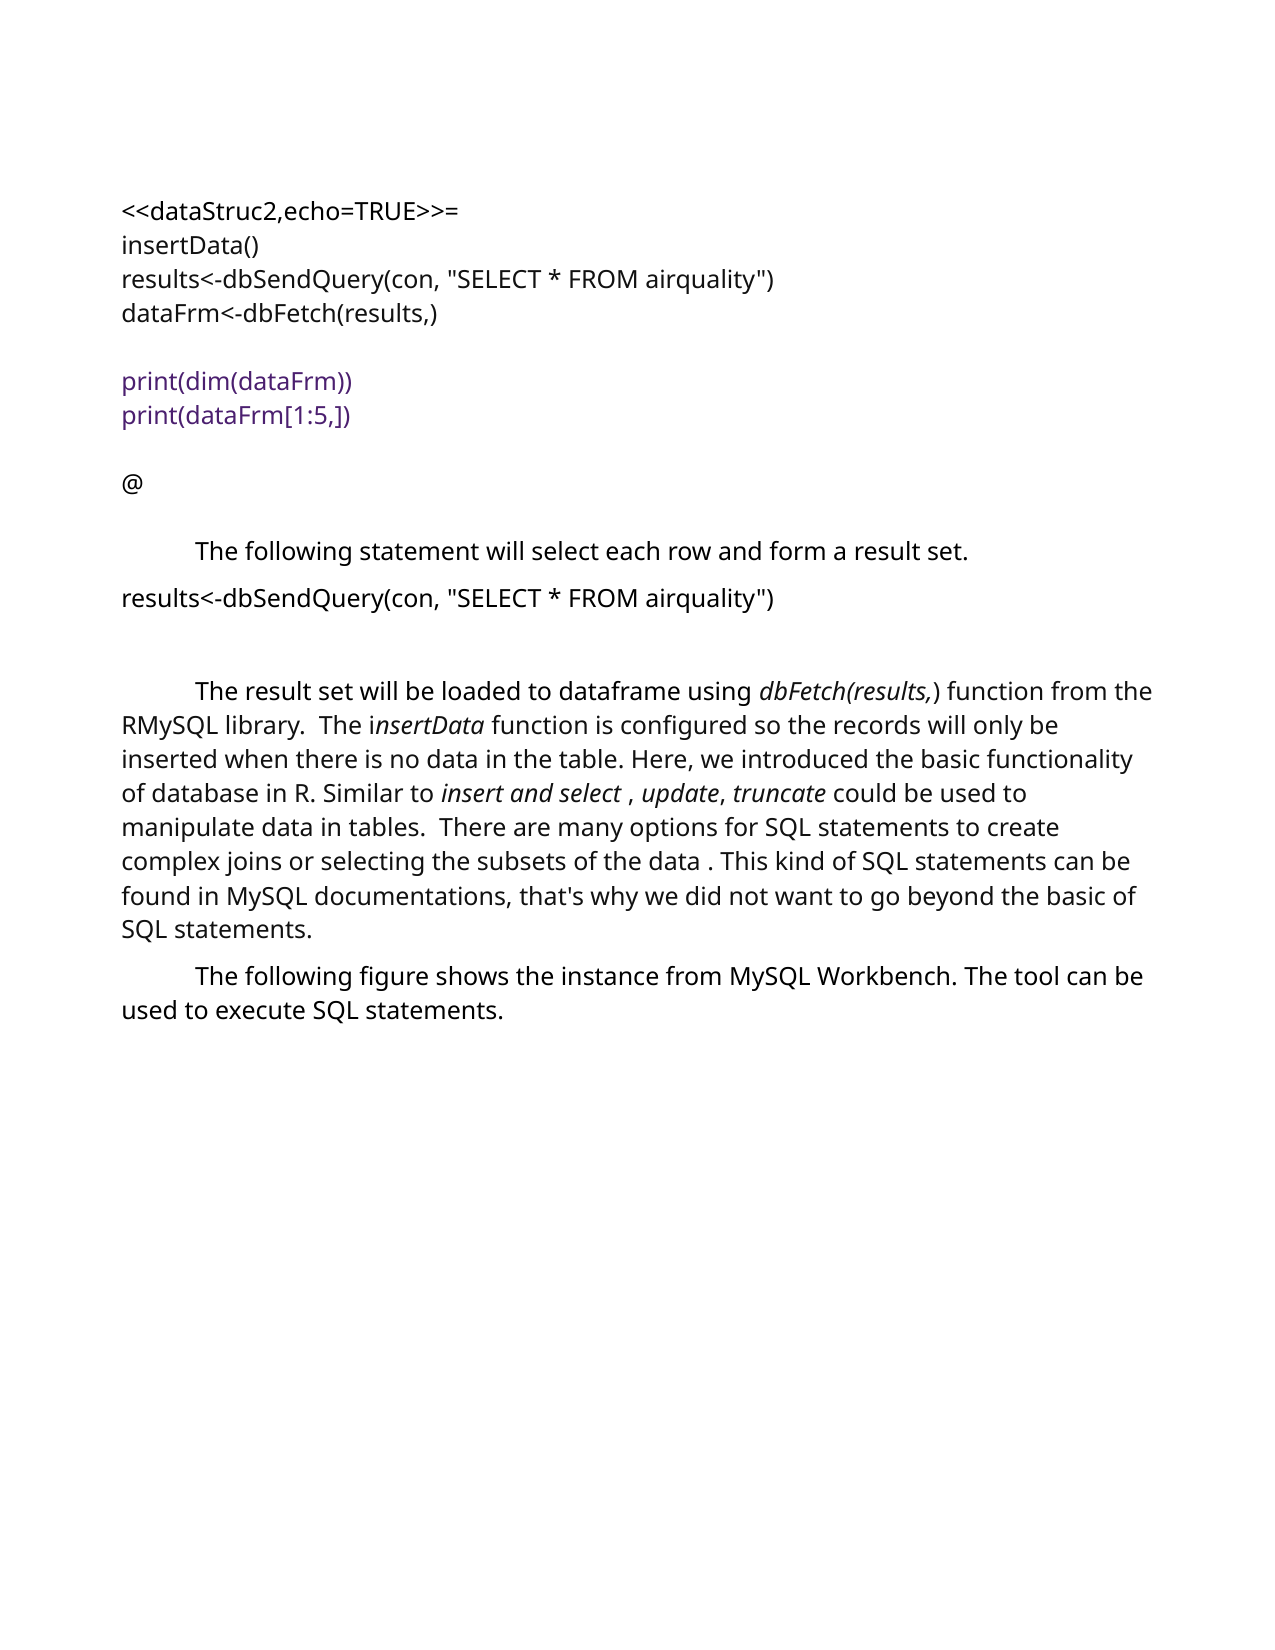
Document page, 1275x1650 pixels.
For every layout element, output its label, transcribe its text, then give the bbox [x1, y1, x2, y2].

text print(dataFrm[1:5,]) [121, 398, 1158, 432]
text <<dataStruc2,echo=TRUE>>= [121, 193, 1158, 227]
text results<-dbSendQuery(con, "SELECT * FROM airquality") [121, 581, 1158, 615]
text The following statement will select each row and form a result set. [121, 534, 1158, 568]
text results<-dbSendQuery(con, "SELECT * FROM airquality") [121, 262, 1158, 296]
text dataFrm<-dbFetch(results,) [121, 296, 1158, 330]
text print(dim(dataFrm)) [121, 364, 1158, 398]
text The following figure shows the instance from MySQL Workbench. The tool can be used to execute SQL statements. [121, 959, 1158, 1027]
text @ [121, 466, 1158, 500]
text The result set will be loaded to dataframe using dbFetch(results,) function from the RMySQL library. The insertData function is configured so the records will only be inserted when there is no data in the table. Here, we introduced the basic functionality of database in R. Similar to insert and select , update, truncate could be used to manipulate data in tables. There are many options for SQL statements to create complex joins or selecting the subsets of the data . This kind of SQL statements can be found in MySQL documentations, that's why we did not want to go beyond the basic of SQL statements. [121, 674, 1158, 946]
text insertData() [121, 227, 1158, 262]
